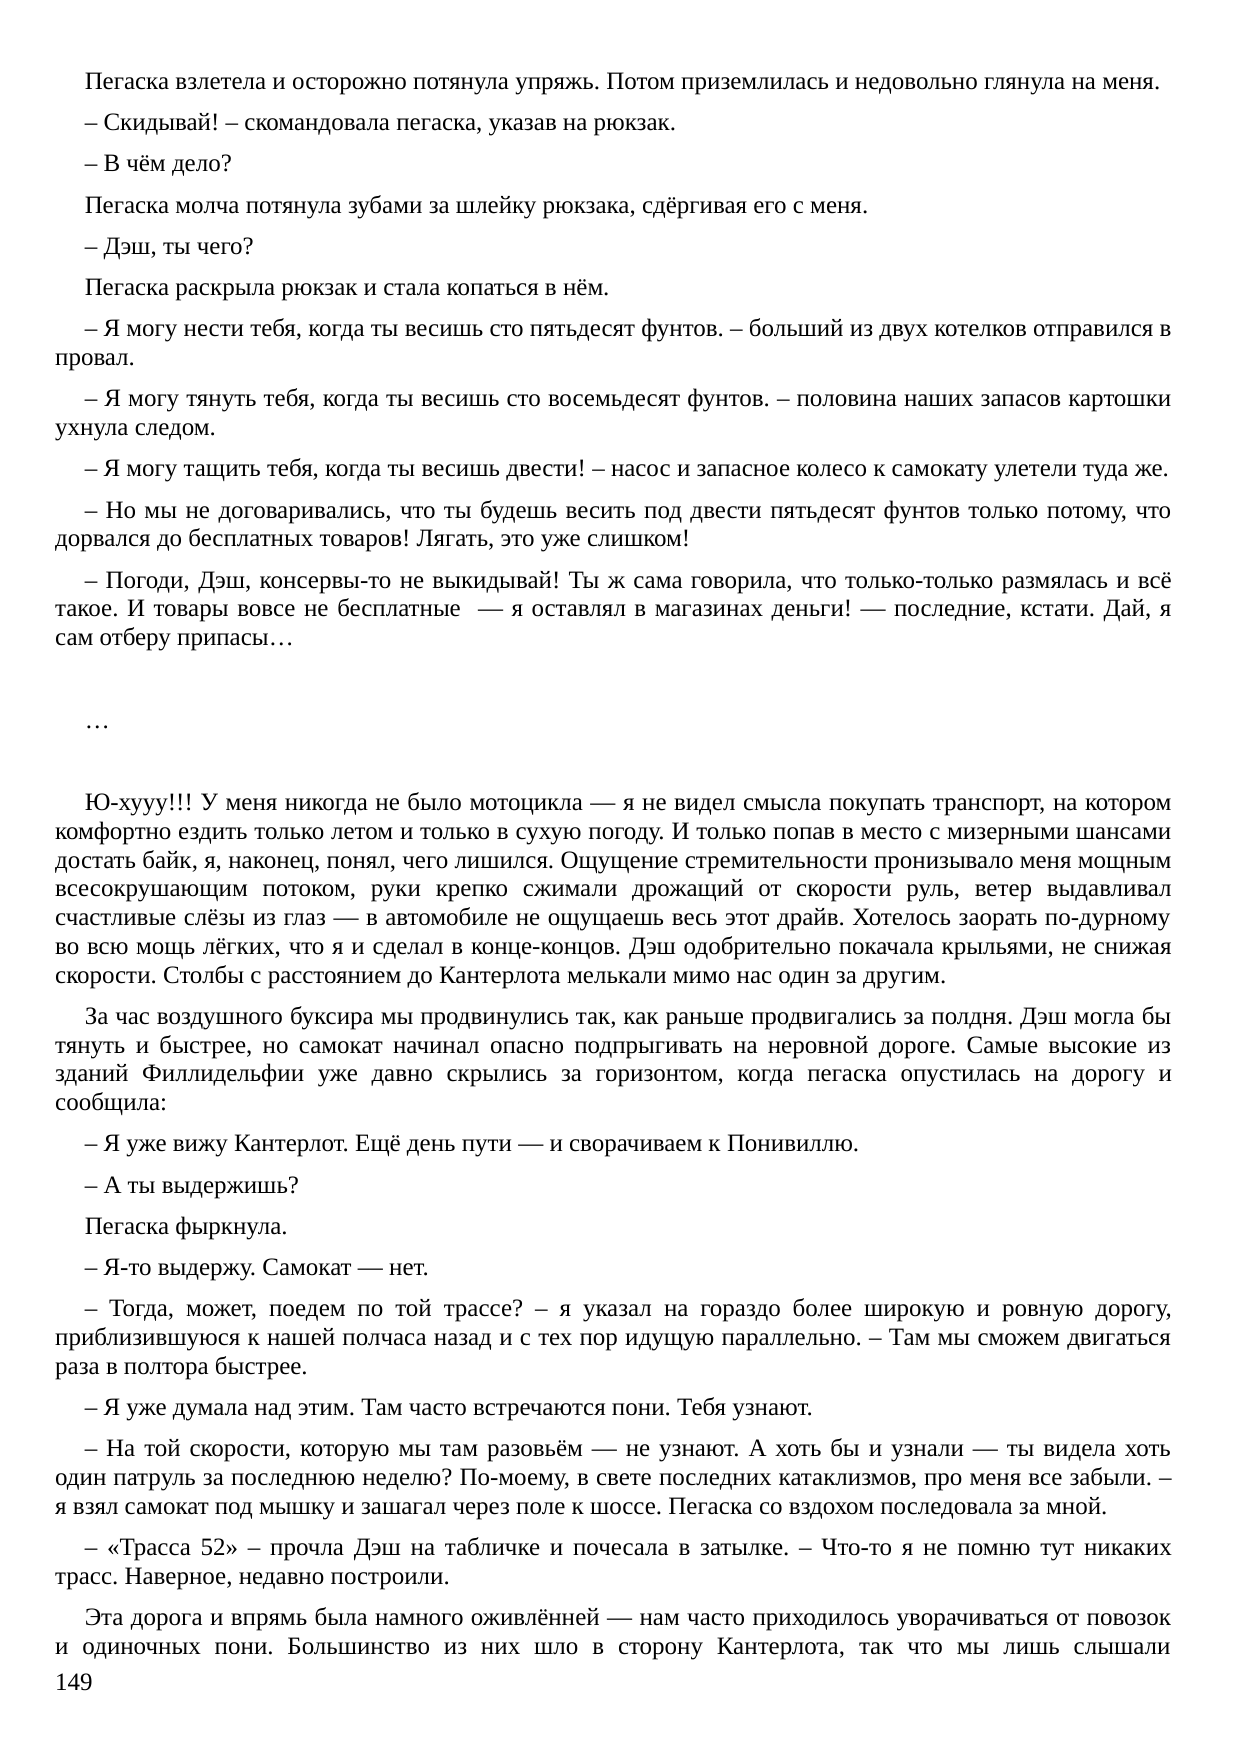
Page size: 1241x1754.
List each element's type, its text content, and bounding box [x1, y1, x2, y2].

text – Погоди, Дэш, консервы-то не выкидывай! Ты ж сама говорила, что только-только размялась и всё такое. И товары вовсе не бесплатные — я оставлял в магазинах деньги! — последние, кстати. Дай, я сам отберу припасы… [55, 565, 1173, 651]
text – Я могу нести тебя, когда ты весишь сто пятьдесят фунтов. – больший из двух котелков отправился в провал. [55, 313, 1173, 371]
text – Я уже думала над этим. Там часто встречаются пони. Тебя узнают. [55, 1392, 1173, 1421]
text – В чём дело? [55, 148, 1173, 177]
text … [55, 705, 1173, 733]
text – Я-то выдержу. Самокат — нет. [55, 1252, 1173, 1281]
text Пегаска фыркнула. [55, 1211, 1173, 1240]
text Пегаска молча потянула зубами за шлейку рюкзака, сдёргивая его с меня. [55, 190, 1173, 218]
text – Дэш, ты чего? [55, 231, 1173, 260]
text – Но мы не договаривались, что ты будешь весить под двести пятьдесят фунтов только потому, что дорвался до бесплатных товаров! Лягать, это уже слишком! [55, 495, 1173, 552]
text – Я могу тащить тебя, когда ты весишь двести! – насос и запасное колесо к самокату улетели туда же. [55, 453, 1173, 482]
text – Тогда, может, поедем по той трассе? – я указал на гораздо более широкую и ровную дорогу, приблизившуюся к нашей полчаса назад и с тех пор идущую параллельно. – Там мы сможем двигаться раза в полтора быстрее. [55, 1293, 1173, 1380]
text – Я уже вижу Кантерлот. Ещё день пути — и сворачиваем к Понивиллю. [55, 1128, 1173, 1157]
text Пегаска раскрыла рюкзак и стала копаться в нём. [55, 272, 1173, 301]
text – А ты выдержишь? [55, 1170, 1173, 1198]
text – Скидывай! – скомандовала пегаска, указав на рюкзак. [55, 107, 1173, 136]
text Пегаска взлетела и осторожно потянула упряжь. Потом приземлилась и недовольно глянула на меня. [55, 66, 1173, 95]
text – На той скорости, которую мы там разовьём — не узнают. А хоть бы и узнали — ты видела хоть один патруль за последнюю неделю? По-моему, в свете последних катаклизмов, про меня все забыли. – я взял самокат под мышку и зашагал через поле к шоссе. Пегаска со вздохом последовала за мной. [55, 1433, 1173, 1520]
text Ю-хууу!!! У меня никогда не было мотоцикла — я не видел смысла покупать транспорт, на котором комфортно ездить только летом и только в сухую погоду. И только попав в место с мизерными шансами достать байк, я, наконец, понял, чего лишился. Ощущение стремительности пронизывало меня мощным всесокрушающим потоком, руки крепко сжимали дрожащий от скорости руль, ветер выдавливал счастливые слёзы из глаз — в автомобиле не ощущаешь весь этот драйв. Хотелось заорать по-дурному во всю мощь лёгких, что я и сделал в конце-концов. Дэш одобрительно покачала крыльями, не снижая скорости. Столбы с расстоянием до Кантерлота мелькали мимо нас один за другим. [55, 787, 1173, 988]
text За час воздушного буксира мы продвинулись так, как раньше продвигались за полдня. Дэш могла бы тянуть и быстрее, но самокат начинал опасно подпрыгивать на неровной дороге. Самые высокие из зданий Филлидельфии уже давно скрылись за горизонтом, когда пегаска опустилась на дорогу и сообщила: [55, 1001, 1173, 1116]
text – «Трасса 52» – прочла Дэш на табличке и почесала в затылке. – Что-то я не помню тут никаких трасс. Наверное, недавно построили. [55, 1532, 1173, 1590]
text Эта дорога и впрямь была намного оживлённей — нам часто приходилось уворачиваться от повозок и одиночных пони. Большинство из них шло в сторону Кантерлота, так что мы лишь слышали [55, 1602, 1173, 1660]
text – Я могу тянуть тебя, когда ты весишь сто восемьдесят фунтов. – половина наших запасов картошки ухнула следом. [55, 383, 1173, 441]
